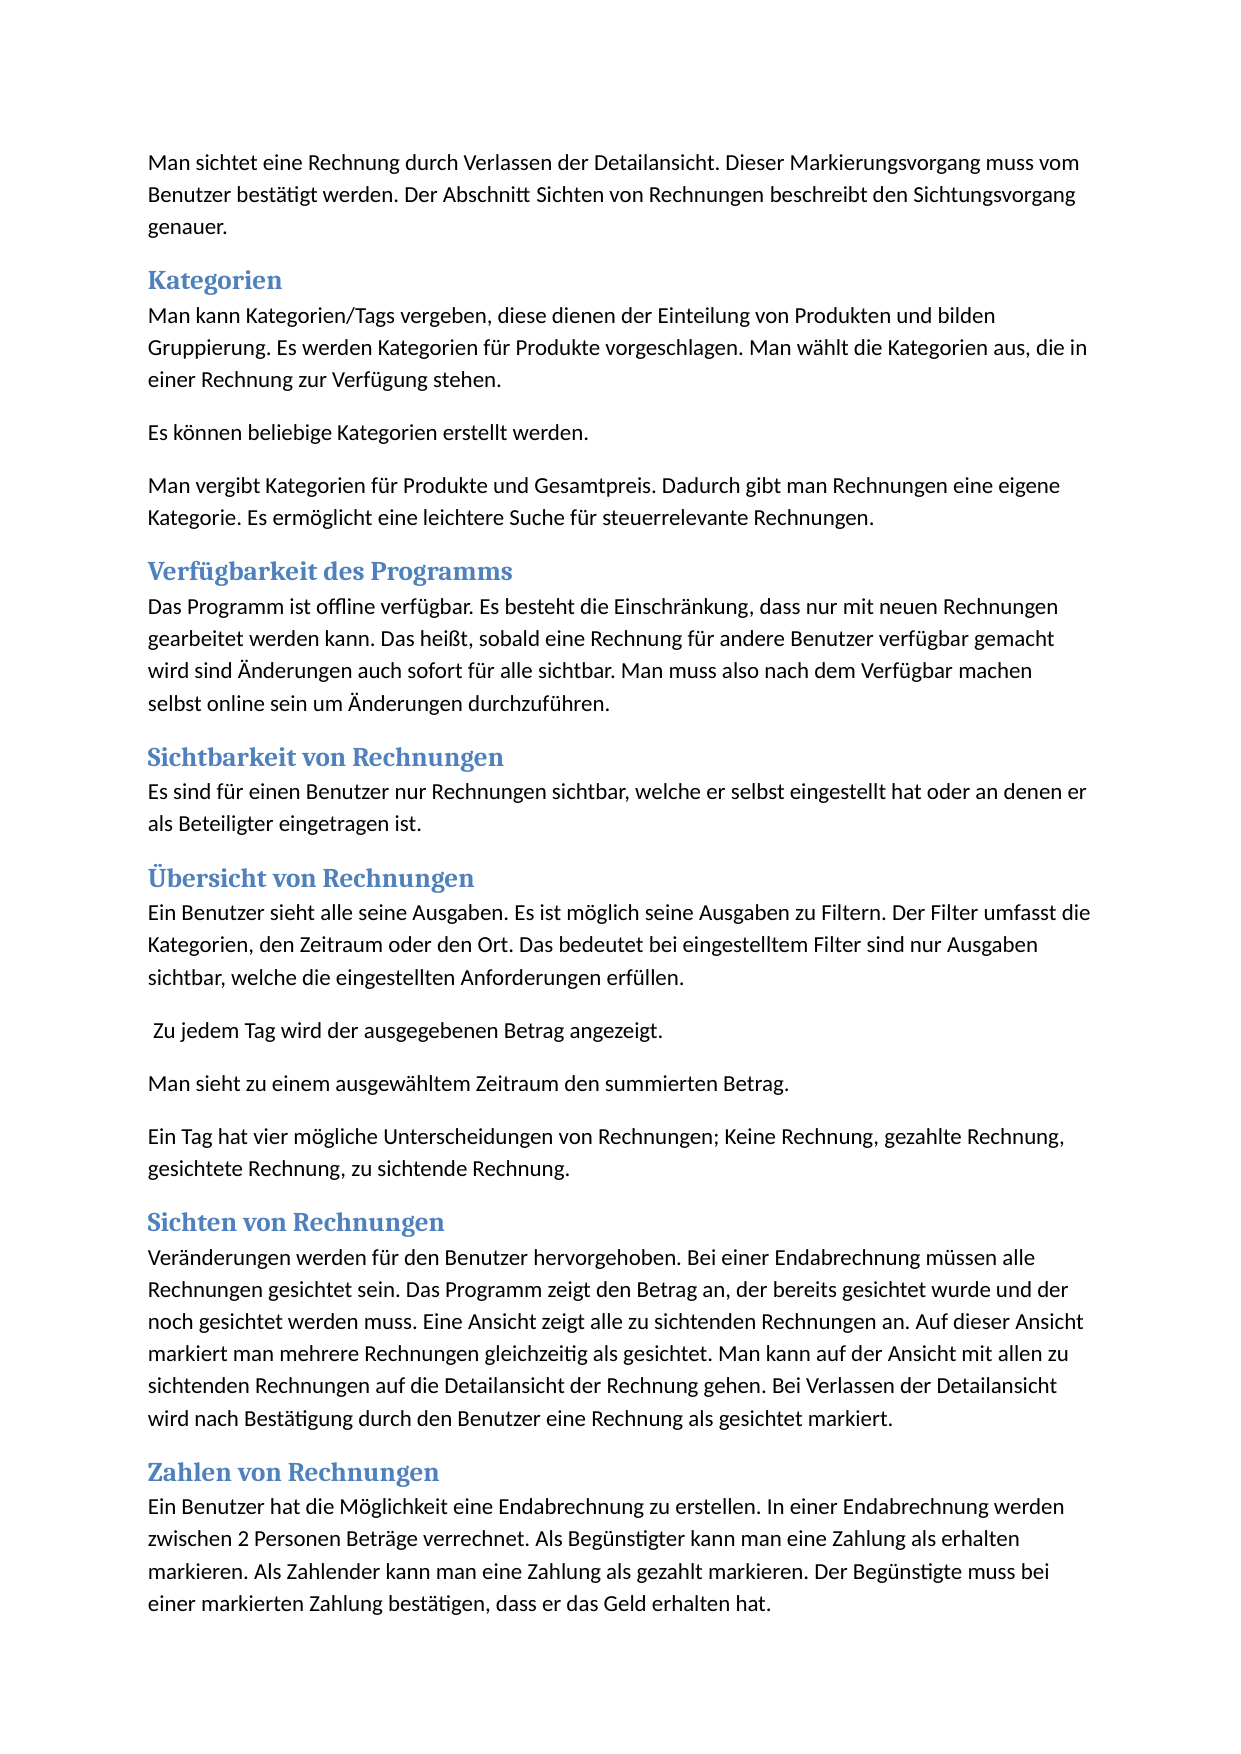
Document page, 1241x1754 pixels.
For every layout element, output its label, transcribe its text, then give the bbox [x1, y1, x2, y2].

text Zu jedem Tag wird der ausgegebenen Betrag angezeigt. [148, 1016, 1093, 1044]
text Das Programm ist offline verfügbar. Es besteht die Einschränkung, dass nur mit neuen Rechnungen gearbeitet werden kann. Das heißt, sobald eine Rechnung für andere Benutzer verfügbar gemacht wird sind Änderungen auch sofort für alle sichtbar. Man muss also nach dem Verfügbar machen selbst online sein um Änderungen durchzuführen. [148, 592, 1093, 717]
text Ein Benutzer hat die Möglichkeit eine Endabrechnung zu erstellen. In einer Endabrechnung werden zwischen 2 Personen Beträge verrechnet. Als Begünstigter kann man eine Zahlung als erhalten markieren. Als Zahlender kann man eine Zahlung als gezahlt markieren. Der Begünstigte muss bei einer markierten Zahlung bestätigen, dass er das Geld erhalten hat. [148, 1492, 1093, 1617]
text Man kann Kategorien/Tags vergeben, diese dienen der Einteilung von Produkten und bilden Gruppierung. Es werden Kategorien für Produkte vorgeschlagen. Man wählt die Kategorien aus, die in einer Rechnung zur Verfügung stehen. [148, 301, 1093, 393]
text Man sieht zu einem ausgewähltem Zeitraum den summierten Betrag. [148, 1069, 1093, 1097]
subtitle Übersicht von Rechnungen [148, 863, 1093, 894]
subtitle Zahlen von Rechnungen [148, 1457, 1093, 1488]
subtitle Sichtbarkeit von Rechnungen [148, 742, 1093, 773]
text Ein Tag hat vier mögliche Unterscheidungen von Rechnungen; Keine Rechnung, gezahlte Rechnung, gesichtete Rechnung, zu sichtende Rechnung. [148, 1122, 1093, 1182]
text Man vergibt Kategorien für Produkte und Gesamtpreis. Dadurch gibt man Rechnungen eine eigene Kategorie. Es ermöglicht eine leichtere Suche für steuerrelevante Rechnungen. [148, 471, 1093, 531]
text Es können beliebige Kategorien erstellt werden. [148, 418, 1093, 446]
subtitle Sichten von Rechnungen [148, 1207, 1093, 1238]
text Es sind für einen Benutzer nur Rechnungen sichtbar, welche er selbst eingestellt hat oder an denen er als Beteiligter eingetragen ist. [148, 777, 1093, 838]
subtitle Kategorien [148, 265, 1093, 296]
text Veränderungen werden für den Benutzer hervorgehoben. Bei einer Endabrechnung müssen alle Rechnungen gesichtet sein. Das Programm zeigt den Betrag an, der bereits gesichtet wurde und der noch gesichtet werden muss. Eine Ansicht zeigt alle zu sichtenden Rechnungen an. Auf dieser Ansicht markiert man mehrere Rechnungen gleichzeitig als gesichtet. Man kann auf der Ansicht mit allen zu sichtenden Rechnungen auf die Detailansicht der Rechnung gehen. Bei Verlassen der Detailansicht wird nach Bestätigung durch den Benutzer eine Rechnung als gesichtet markiert. [148, 1243, 1093, 1432]
text Man sichtet eine Rechnung durch Verlassen der Detailansicht. Dieser Markierungsvorgang muss vom Benutzer bestätigt werden. Der Abschnitt Sichten von Rechnungen beschreibt den Sichtungsvorgang genauer. [148, 148, 1093, 240]
text Ein Benutzer sieht alle seine Ausgaben. Es ist möglich seine Ausgaben zu Filtern. Der Filter umfasst die Kategorien, den Zeitraum oder den Ort. Das bedeutet bei eingestelltem Filter sind nur Ausgaben sichtbar, welche die eingestellten Anforderungen erfüllen. [148, 898, 1093, 991]
subtitle Verfügbarkeit des Programms [148, 556, 1093, 587]
